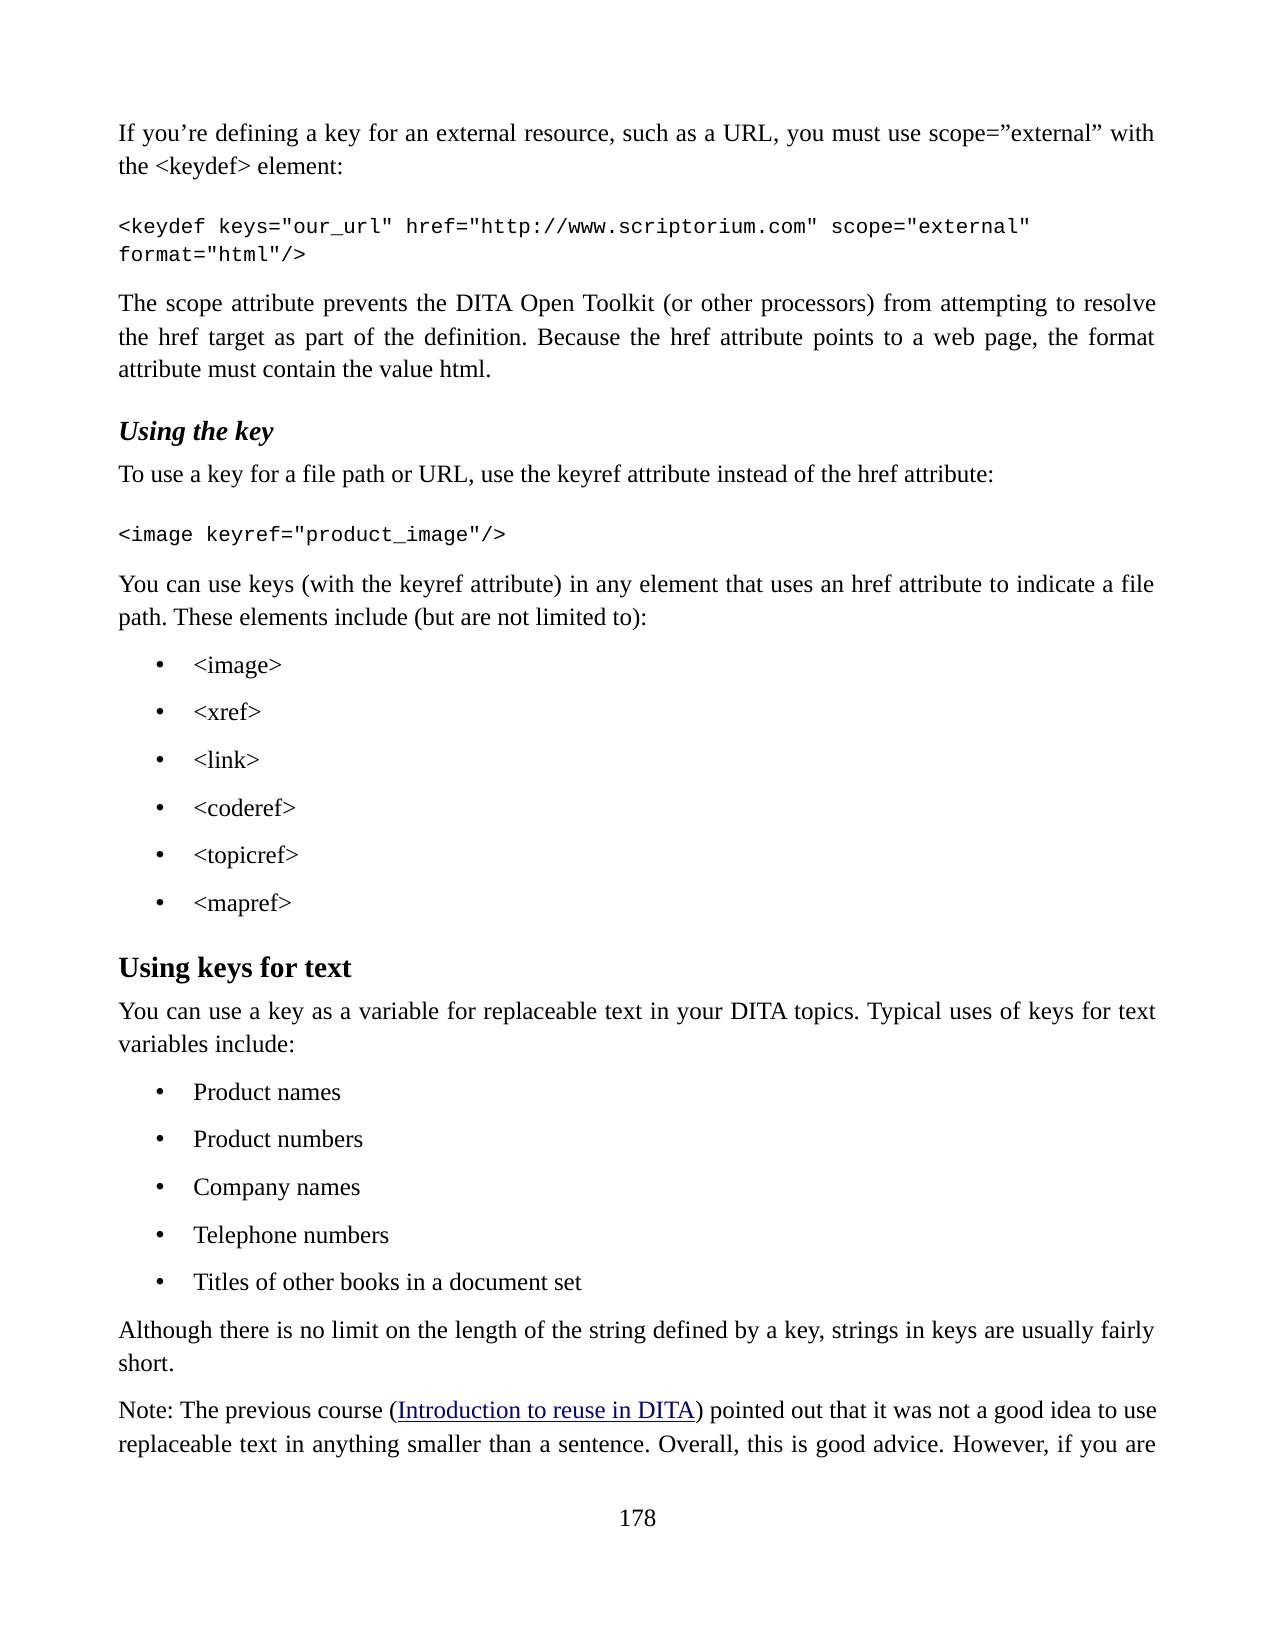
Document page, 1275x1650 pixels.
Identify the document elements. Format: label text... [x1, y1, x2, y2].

text Note: The previous course (Introduction to reuse in DITA) pointed out that it was not a good idea to use replaceable text in anything smaller than a sentence. Overall, this is good advice. However, if you are [118, 1396, 1157, 1457]
list <link> [156, 745, 1157, 774]
list Product names [156, 1077, 1157, 1106]
list <image> [156, 650, 1157, 679]
list Company names [156, 1172, 1157, 1201]
text If you’re defining a key for an external resource, such as a URL, you must use scope=”external” with the <keydef> element: [118, 118, 1157, 180]
list Titles of other books in a document set [156, 1267, 1157, 1296]
text To use a key for a file path or URL, use the keyref attribute instead of the href attribute: [118, 459, 1157, 488]
list Product numbers [156, 1124, 1157, 1153]
text <keydef keys="our_url" href="http://www.scriptorium.com" scope="external" format="html"/> [118, 216, 1157, 267]
text You can use keys (with the keyref attribute) in any element that uses an href attribute to indicate a file path. These elements include (but are not limited to): [118, 569, 1157, 631]
list <coderef> [156, 793, 1157, 821]
list <mapref> [156, 888, 1157, 917]
list <topicref> [156, 840, 1157, 869]
text Although there is no limit on the length of the string defined by a key, strings in keys are usually fairly short. [118, 1315, 1157, 1377]
list Telephone numbers [156, 1220, 1157, 1248]
list <xref> [156, 697, 1157, 726]
text <image keyref="product_image"/> [118, 524, 1157, 548]
text The scope attribute prevents the DITA Open Toolkit (or other processors) from attempting to resolve the href target as part of the definition. Because the href attribute points to a web page, the format attribute must contain the value html. [118, 288, 1157, 383]
subtitle Using the key [118, 415, 1157, 447]
text You can use a key as a variable for replaceable text in your DITA topics. Typical uses of keys for text variables include: [118, 996, 1157, 1058]
subtitle Using keys for text [118, 950, 1157, 984]
